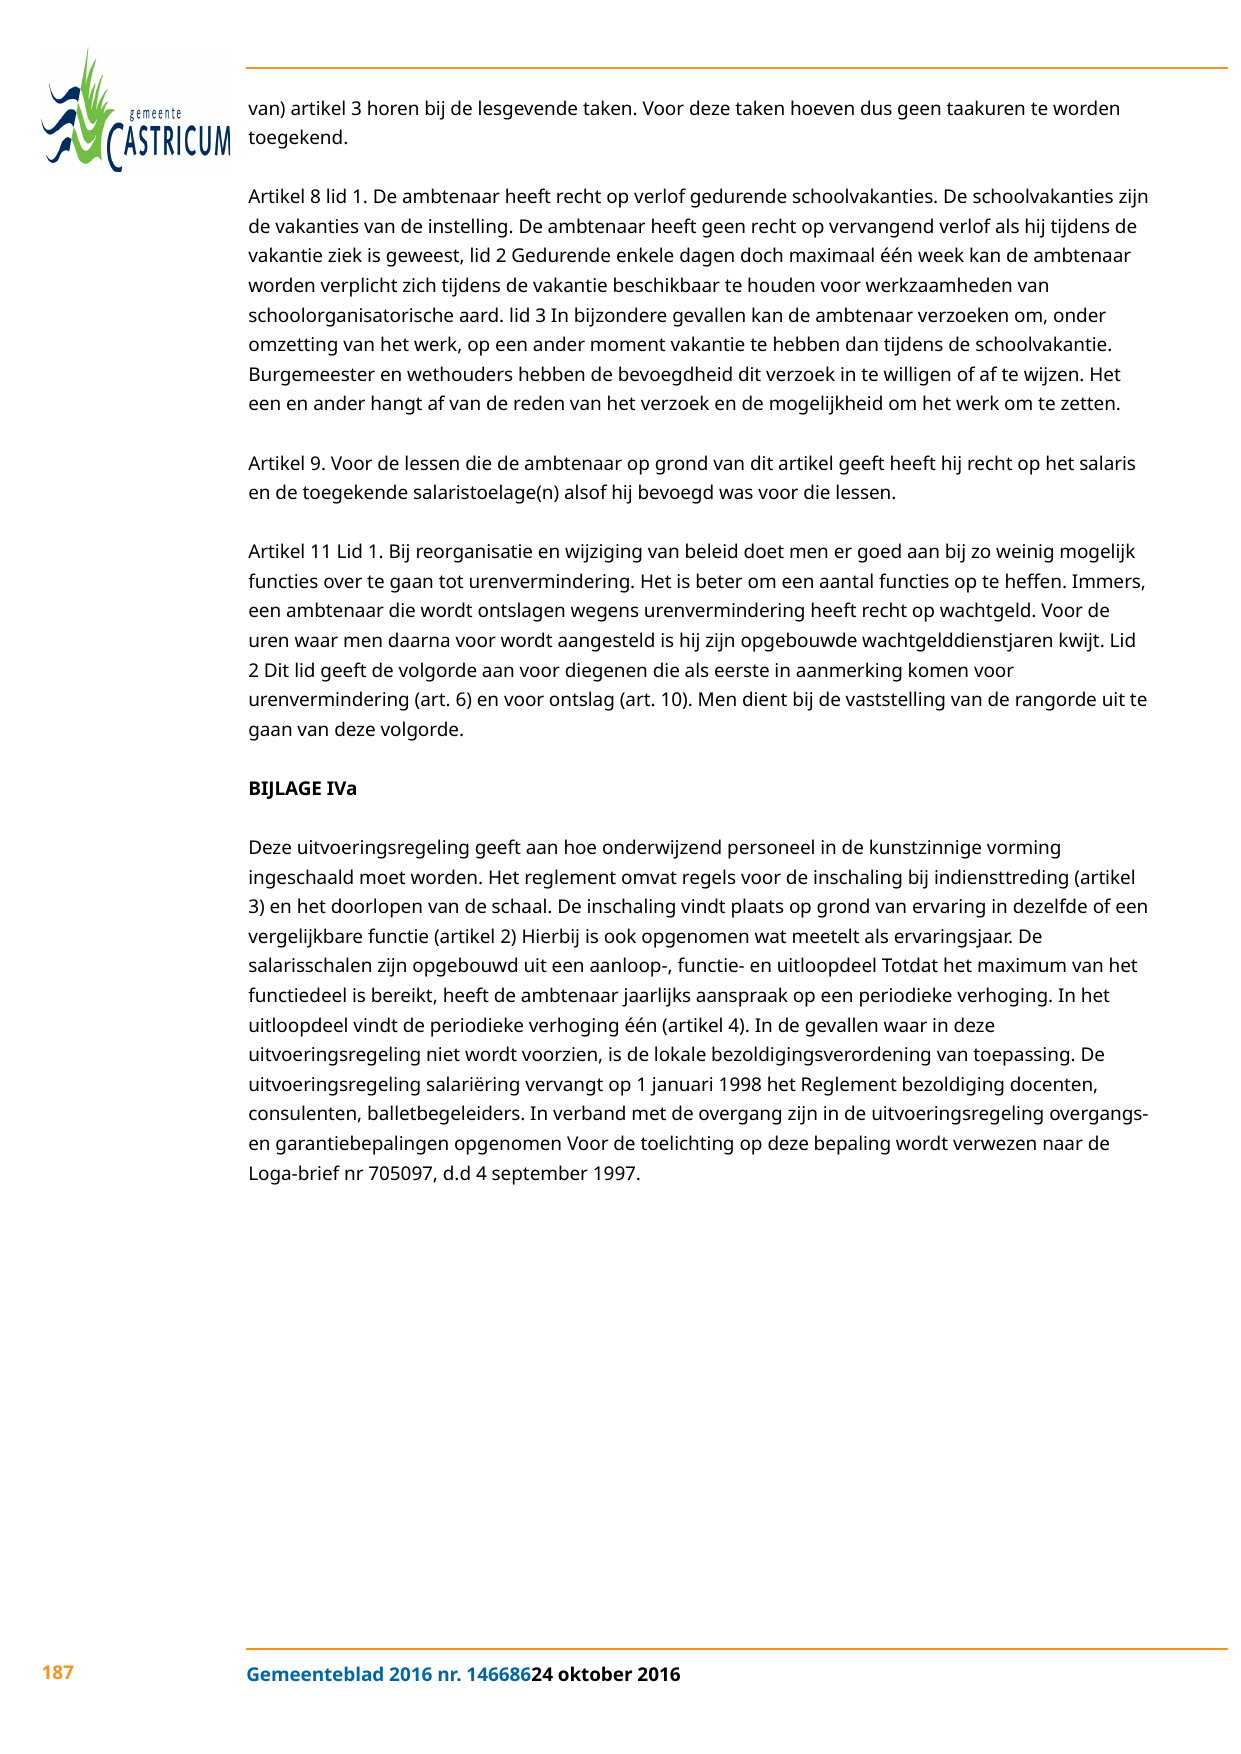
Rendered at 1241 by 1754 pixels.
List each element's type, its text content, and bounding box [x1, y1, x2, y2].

text Artikel 11 Lid 1. Bij reorganisatie en wijziging van beleid doet men er goed aan bij zo weinig mogelijk functies over te gaan tot urenvermindering. Het is beter om een aantal functies op te heffen. Immers, een ambtenaar die wordt ontslagen wegens urenvermindering heeft recht op wachtgeld. Voor de uren waar men daarna voor wordt aangesteld is hij zijn opgebouwde wachtgelddienstjaren kwijt. Lid 2 Dit lid geeft de volgorde aan voor diegenen die als eerste in aanmerking komen voor urenvermindering (art. 6) en voor ontslag (art. 10). Men dient bij de vaststelling van de rangorde uit te gaan van deze volgorde. [248, 538, 1152, 742]
text van) artikel 3 horen bij de lesgevende taken. Voor deze taken hoeven dus geen taakuren te worden toegekend. [248, 95, 1152, 150]
text Artikel 8 lid 1. De ambtenaar heeft recht op verlof gedurende schoolvakanties. De schoolvakanties zijn de vakanties van de instelling. De ambtenaar heeft geen recht op vervangend verlof als hij tijdens de vakantie ziek is geweest, lid 2 Gedurende enkele dagen doch maximaal één week kan de ambtenaar worden verplicht zich tijdens de vakantie beschikbaar te houden voor werkzaamheden van schoolorganisatorische aard. lid 3 In bijzondere gevallen kan de ambtenaar verzoeken om, onder omzetting van het werk, op een ander moment vakantie te hebben dan tijdens de schoolvakantie. Burgemeester en wethouders hebben de bevoegdheid dit verzoek in te willigen of af te wijzen. Het een en ander hangt af van de reden van het verzoek en de mogelijkheid om het werk om te zetten. [248, 183, 1152, 416]
text Artikel 9. Voor de lessen die de ambtenaar op grond van dit artikel geeft heeft hij recht op het salaris en de toegekende salaristoelage(n) alsof hij bevoegd was voor die lessen. [248, 450, 1152, 505]
text BIJLAGE IVa [248, 775, 1152, 801]
picture [41, 47, 231, 172]
text Deze uitvoeringsregeling geeft aan hoe onderwijzend personeel in de kunstzinnige vorming ingeschaald moet worden. Het reglement omvat regels voor de inschaling bij indiensttreding (artikel 3) en het doorlopen van de schaal. De inschaling vindt plaats op grond van ervaring in dezelfde of een vergelijkbare functie (artikel 2) Hierbij is ook opgenomen wat meetelt als ervaringsjaar. De salarisschalen zijn opgebouwd uit een aanloop-, functie- en uitloopdeel Totdat het maximum van het functiedeel is bereikt, heeft de ambtenaar jaarlijks aanspraak op een periodieke verhoging. In het uitloopdeel vindt de periodieke verhoging één (artikel 4). In de gevallen waar in deze uitvoeringsregeling niet wordt voorzien, is de lokale bezoldigingsverordening van toepassing. De uitvoeringsregeling salariëring vervangt op 1 januari 1998 het Reglement bezoldiging docenten, consulenten, balletbegeleiders. In verband met de overgang zijn in de uitvoeringsregeling overgangs-en garantiebepalingen opgenomen Voor de toelichting op deze bepaling wordt verwezen naar de Loga-brief nr 705097, d.d 4 september 1997. [248, 834, 1152, 1186]
